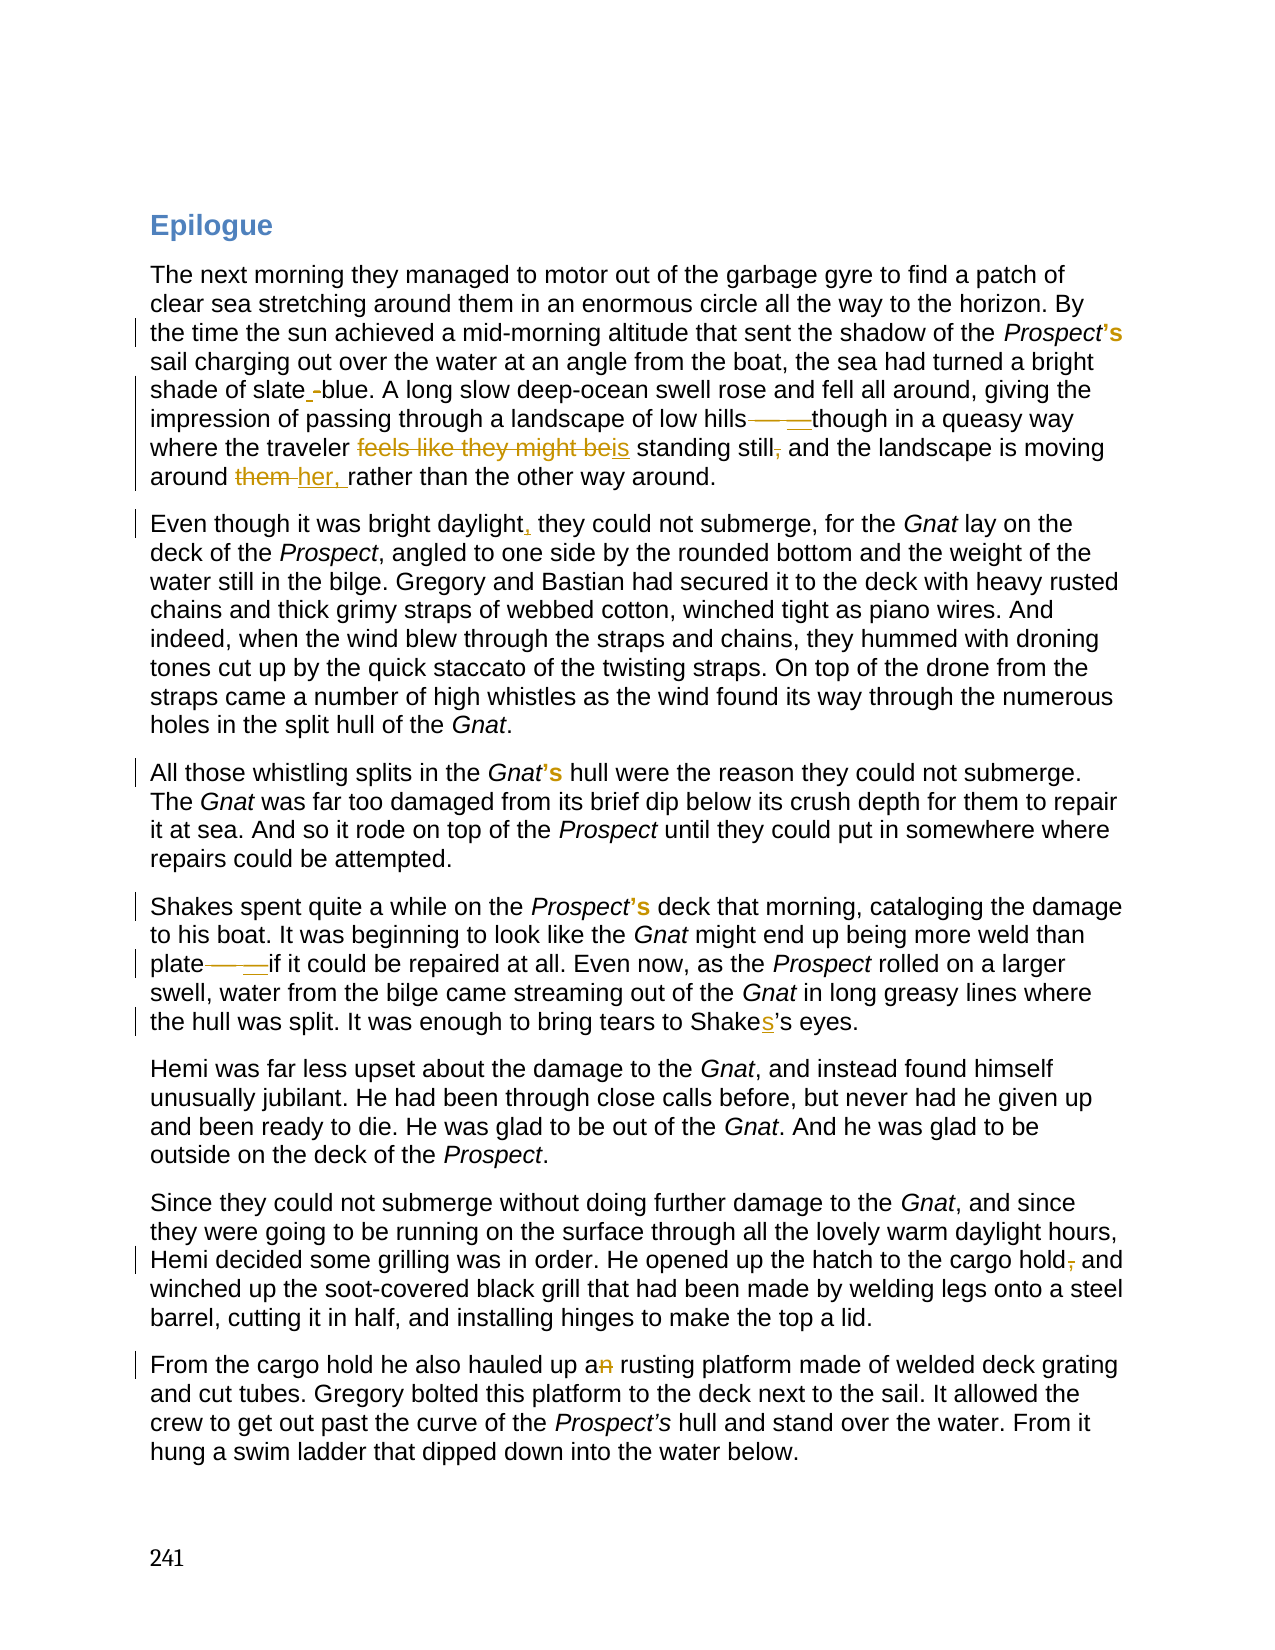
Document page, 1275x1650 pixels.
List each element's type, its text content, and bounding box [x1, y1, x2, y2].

text Since they could not submerge without doing further damage to the Gnat, and since they were going to be running on the surface through all the lovely warm daylight hours, Hemi decided some grilling was in order. He opened up the hatch to the cargo hold and winched up the soot-covered black grill that had been made by welding legs onto a steel barrel, cutting it in half, and installing hinges to make the top a lid. [150, 1188, 1125, 1332]
text All those whistling splits in the Gnat’s hull were the reason they could not submerge. The Gnat was far too damaged from its brief dip below its crush depth for them to repair it at sea. And so it rode on top of the Prospect until they could put in somewhere where repairs could be attempted. [150, 758, 1125, 873]
text Even though it was bright daylight, they could not submerge, for the Gnat lay on the deck of the Prospect, angled to one side by the rounded bottom and the weight of the water still in the bilge. Gregory and Bastian had secured it to the deck with heavy rusted chains and thick grimy straps of webbed cotton, winched tight as piano wires. And indeed, when the wind blew through the straps and chains, they hummed with droning tones cut up by the quick staccato of the twisting straps. On top of the drone from the straps came a number of high whistles as the wind found its way through the numerous holes in the split hull of the Gnat. [150, 509, 1125, 739]
subtitle Epilogue [150, 208, 1125, 242]
text From the cargo hold he also hauled up a rusting platform made of welded deck grating and cut tubes. Gregory bolted this platform to the deck next to the sail. It allowed the crew to get out past the curve of the Prospect’s hull and stand over the water. From it hung a swim ladder that dipped down into the water below. [150, 1351, 1125, 1466]
text The next morning they managed to motor out of the garbage gyre to find a patch of clear sea stretching around them in an enormous circle all the way to the horizon. By the time the sun achieved a mid-morning altitude that sent the shadow of the Prospect’s sail charging out over the water at an angle from the boat, the sea had turned a bright shade of slate blue. A long slow deep-ocean swell rose and fell all around, giving the impression of passing through a landscape of low hills—though in a queasy way where the traveler is standing still and the landscape is moving around her, rather than the other way around. [150, 261, 1125, 491]
text Shakes spent quite a while on the Prospect’s deck that morning, cataloging the damage to his boat. It was beginning to look like the Gnat might end up being more weld than plate—if it could be repaired at all. Even now, as the Prospect rolled on a larger swell, water from the bilge came streaming out of the Gnat in long greasy lines where the hull was split. It was enough to bring tears to Shakes’s eyes. [150, 892, 1125, 1036]
text Hemi was far less upset about the damage to the Gnat, and instead found himself unusually jubilant. He had been through close calls before, but never had he given up and been ready to die. He was glad to be out of the Gnat. And he was glad to be outside on the deck of the Prospect. [150, 1054, 1125, 1169]
